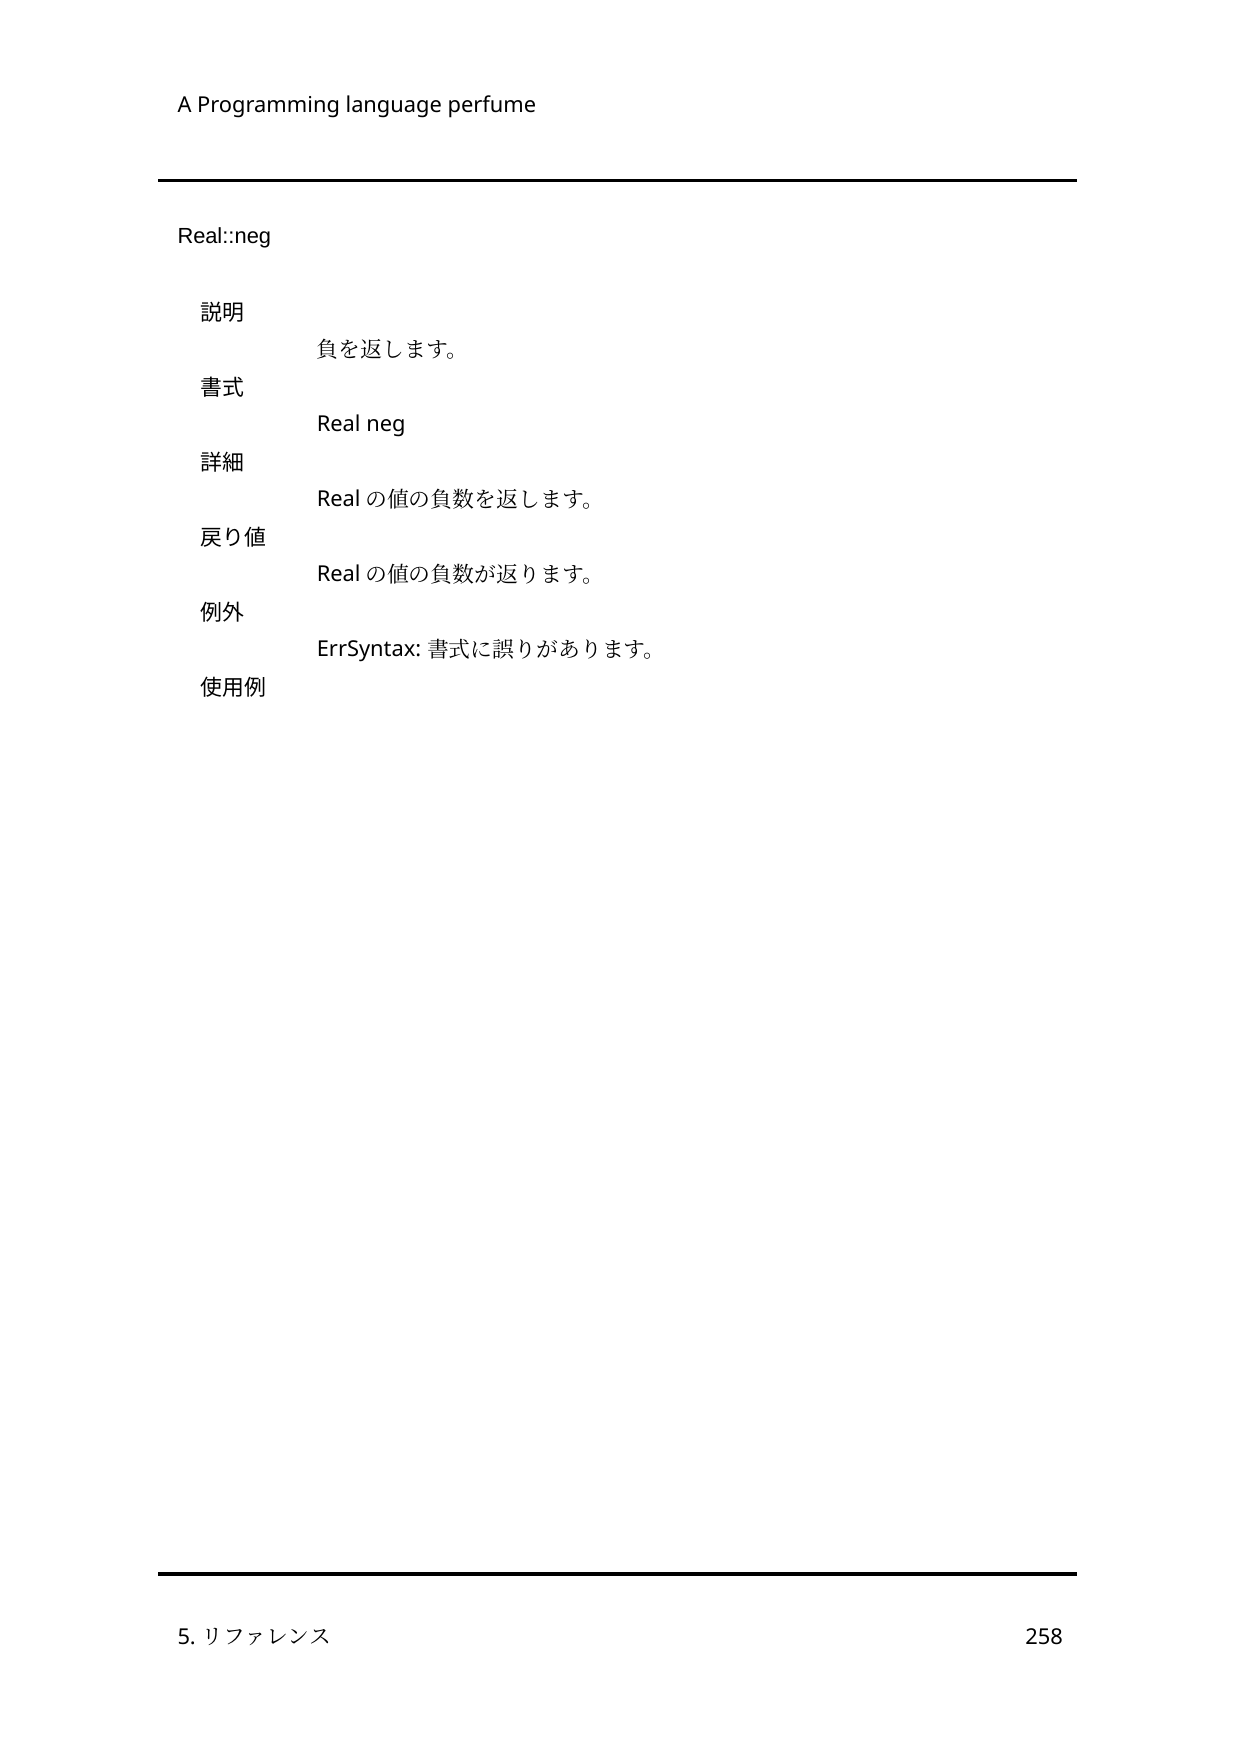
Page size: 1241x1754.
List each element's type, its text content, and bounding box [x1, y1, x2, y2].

table_cell 例外 [200, 592, 317, 667]
table_header 説明 [200, 292, 317, 367]
table_cell ErrSyntax: 書式に誤りがあります。 [317, 592, 1063, 667]
table_cell 詳細 [200, 442, 317, 517]
table_cell 戻り値 [200, 517, 317, 592]
table_header 負を返します。 [317, 292, 1063, 367]
table_cell Realの値の負数を返します。 [317, 442, 1063, 517]
table_cell 使用例 [200, 667, 317, 742]
table_cell 書式 [200, 367, 317, 442]
table_cell [317, 667, 1063, 742]
table_cell Real neg [317, 367, 1063, 442]
table_cell Realの値の負数が返ります。 [317, 517, 1063, 592]
subtitle Real::neg [177, 217, 1063, 254]
